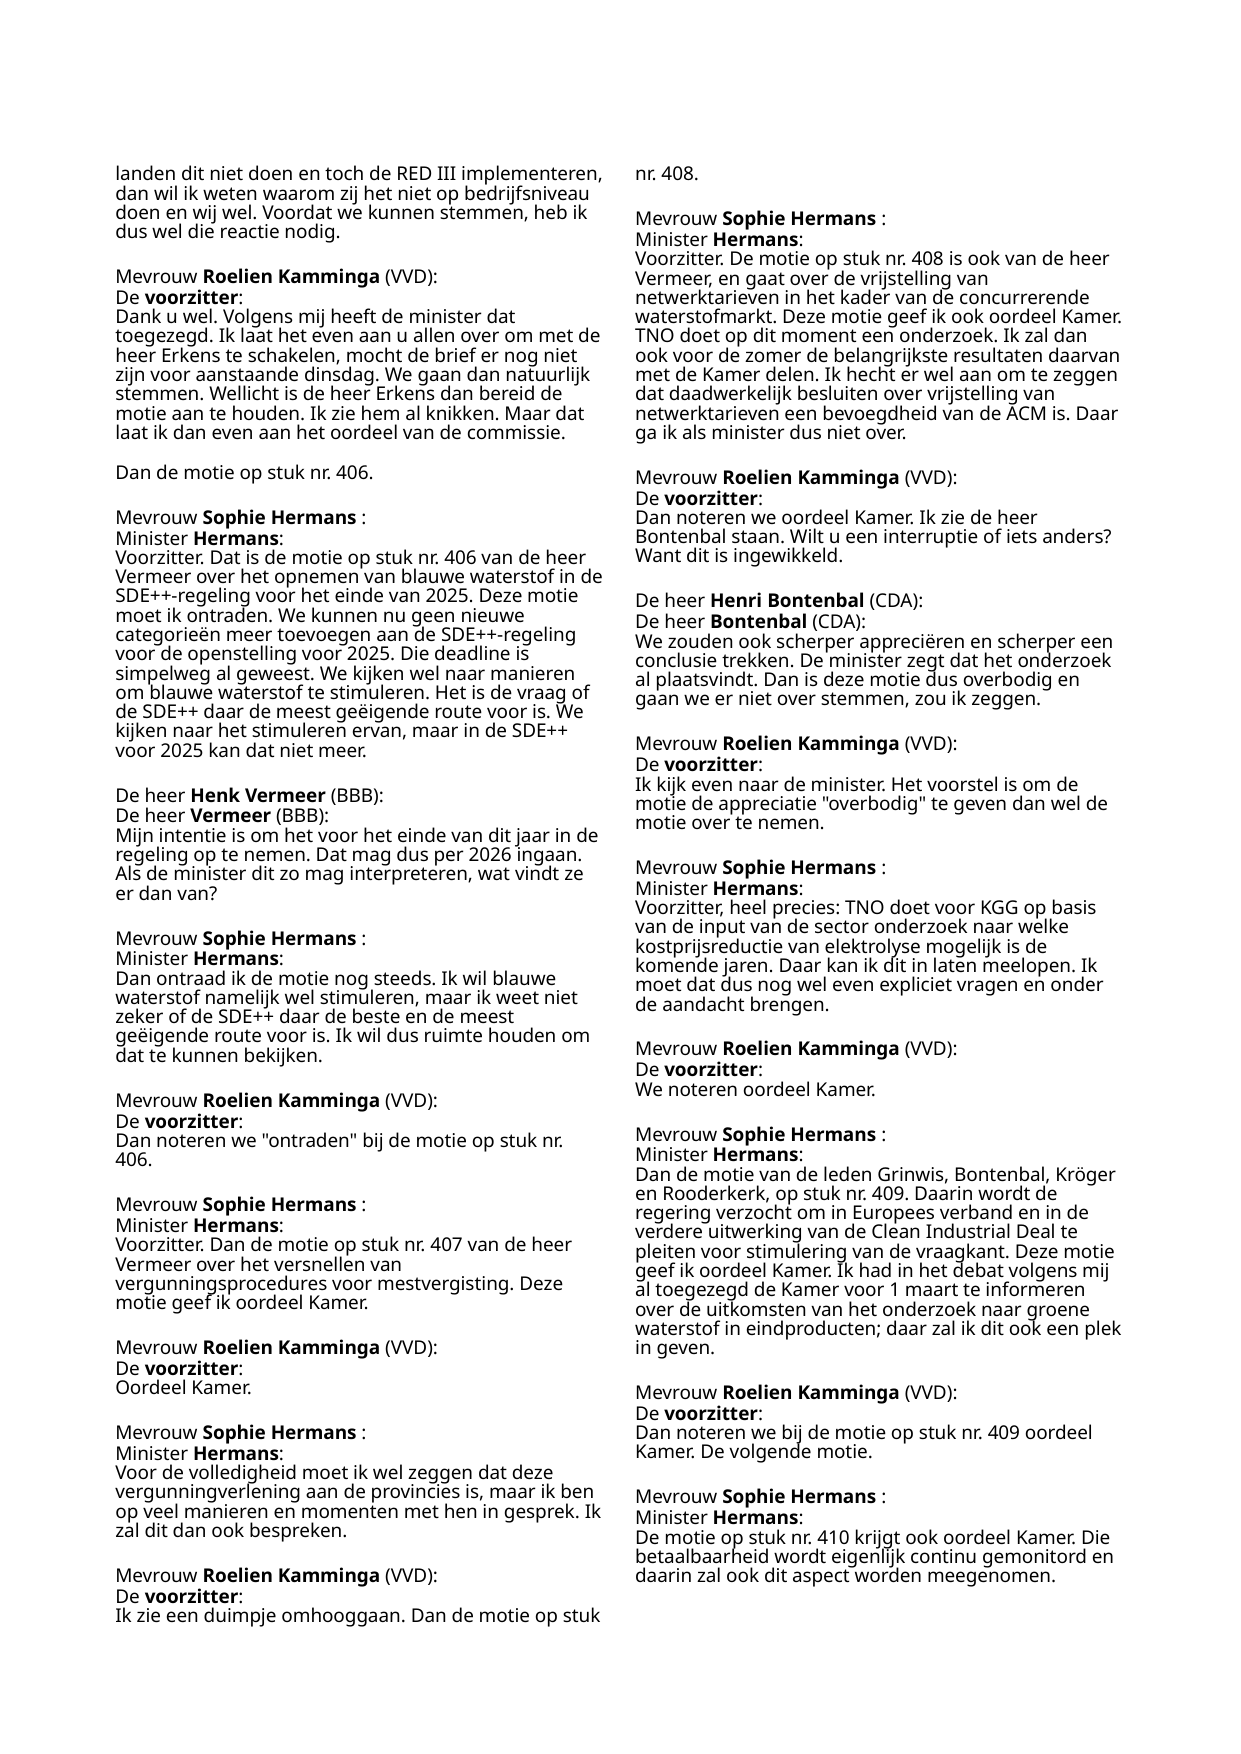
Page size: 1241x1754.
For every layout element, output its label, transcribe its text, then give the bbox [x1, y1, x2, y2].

text De voorzitter: [115, 1588, 605, 1607]
text Mevrouw Sophie Hermans : [115, 1191, 605, 1217]
text Mevrouw Sophie Hermans : [635, 205, 1125, 231]
text Mevrouw Roelien Kamminga (VVD): [115, 1562, 605, 1588]
text Voorzitter. De motie op stuk nr. 408 is ook van de heer Vermeer, en gaat over de vrijstelling van netwerktarieven in het kader van de concurrerende waterstofmarkt. Deze motie geef ik ook oordeel Kamer. TNO doet op dit moment een onderzoek. Ik zal dan ook voor de zomer de belangrijkste resultaten daarvan met de Kamer delen. Ik hecht er wel aan om te zeggen dat daadwerkelijk besluiten over vrijstelling van netwerktarieven een bevoegdheid van de ACM is. Daar ga ik als minister dus niet over. [635, 250, 1125, 443]
text Mevrouw Roelien Kamminga (VVD): [115, 1334, 605, 1360]
text Minister Hermans: [635, 880, 1125, 899]
text Minister Hermans: [635, 1509, 1125, 1529]
text Mevrouw Roelien Kamminga (VVD): [115, 1087, 605, 1113]
text De heer Henk Vermeer (BBB): [115, 782, 605, 807]
text landen dit niet doen en toch de RED III implementeren, dan wil ik weten waarom zij het niet op bedrijfsniveau doen en wij wel. Voordat we kunnen stemmen, heb ik dus wel die reactie nodig. [115, 165, 605, 242]
text Dan ontraad ik de motie nog steeds. Ik wil blauwe waterstof namelijk wel stimuleren, maar ik weet niet zeker of de SDE++ daar de beste en de meest geëigende route voor is. Ik wil dus ruimte houden om dat te kunnen bekijken. [115, 970, 605, 1066]
text Dank u wel. Volgens mij heeft de minister dat toegezegd. Ik laat het even aan u allen over om met de heer Erkens te schakelen, mocht de brief er nog niet zijn voor aanstaande dinsdag. We gaan dan natuurlijk stemmen. Wellicht is de heer Erkens dan bereid de motie aan te houden. Ik zie hem al knikken. Maar dat laat ik dan even aan het oordeel van de commissie. [115, 308, 605, 443]
text De heer Vermeer (BBB): [115, 807, 605, 827]
text Mevrouw Roelien Kamminga (VVD): [635, 1379, 1125, 1405]
text Dan noteren we "ontraden" bij de motie op stuk nr. 406. [115, 1132, 605, 1170]
text De voorzitter: [115, 1360, 605, 1379]
text Oordeel Kamer. [115, 1379, 605, 1398]
text Mevrouw Roelien Kamminga (VVD): [635, 1036, 1125, 1061]
text Mevrouw Sophie Hermans : [635, 1484, 1125, 1509]
text De motie op stuk nr. 410 krijgt ook oordeel Kamer. Die betaalbaarheid wordt eigenlijk continu gemonitord en daarin zal ook dit aspect worden meegenomen. [635, 1529, 1125, 1586]
text De voorzitter: [115, 1113, 605, 1132]
text nr. 408. [635, 165, 1125, 184]
text De voorzitter: [635, 1405, 1125, 1424]
text Ik kijk even naar de minister. Het voorstel is om de motie de appreciatie "overbodig" te geven dan wel de motie over te nemen. [635, 776, 1125, 833]
text Voor de volledigheid moet ik wel zeggen dat deze vergunningverlening aan de provincies is, maar ik ben op veel manieren en momenten met hen in gesprek. Ik zal dit dan ook bespreken. [115, 1464, 605, 1541]
text De heer Bontenbal (CDA): [635, 613, 1125, 633]
text Dan noteren we bij de motie op stuk nr. 409 oordeel Kamer. De volgende motie. [635, 1424, 1125, 1463]
text Mijn intentie is om het voor het einde van dit jaar in de regeling op te nemen. Dat mag dus per 2026 ingaan. Als de minister dit zo mag interpreteren, wat vindt ze er dan van? [115, 827, 605, 904]
text Mevrouw Roelien Kamminga (VVD): [635, 731, 1125, 756]
text We noteren oordeel Kamer. [635, 1081, 1125, 1100]
text Voorzitter. Dat is de motie op stuk nr. 406 van de heer Vermeer over het opnemen van blauwe waterstof in de SDE++-regeling voor het einde van 2025. Deze motie moet ik ontraden. We kunnen nu geen nieuwe categorieën meer toevoegen aan de SDE++-regeling voor de openstelling voor 2025. Die deadline is simpelweg al geweest. We kijken wel naar manieren om blauwe waterstof te stimuleren. Het is de vraag of de SDE++ daar de meest geëigende route voor is. We kijken naar het stimuleren ervan, maar in de SDE++ voor 2025 kan dat niet meer. [115, 549, 605, 761]
text Dan de motie op stuk nr. 406. [115, 464, 605, 483]
text Ik zie een duimpje omhooggaan. Dan de motie op stuk [115, 1607, 605, 1626]
text Mevrouw Roelien Kamminga (VVD): [115, 263, 605, 289]
text De voorzitter: [635, 1061, 1125, 1081]
text Minister Hermans: [635, 231, 1125, 250]
text Dan noteren we oordeel Kamer. Ik zie de heer Bontenbal staan. Wilt u een interruptie of iets anders? Want dit is ingewikkeld. [635, 509, 1125, 567]
text De voorzitter: [635, 756, 1125, 776]
text Minister Hermans: [115, 530, 605, 549]
text Dan de motie van de leden Grinwis, Bontenbal, Kröger en Rooderkerk, op stuk nr. 409. Daarin wordt de regering verzocht om in Europees verband en in de verdere uitwerking van de Clean Industrial Deal te pleiten voor stimulering van de vraagkant. Deze motie geef ik oordeel Kamer. Ik had in het debat volgens mij al toegezegd de Kamer voor 1 maart te informeren over de uitkomsten van het onderzoek naar groene waterstof in eindproducten; daar zal ik dit ook een plek in geven. [635, 1166, 1125, 1358]
text De voorzitter: [115, 289, 605, 308]
text Minister Hermans: [115, 1217, 605, 1236]
text Minister Hermans: [635, 1146, 1125, 1166]
text Mevrouw Sophie Hermans : [115, 504, 605, 530]
text De voorzitter: [635, 490, 1125, 509]
text Voorzitter. Dan de motie op stuk nr. 407 van de heer Vermeer over het versnellen van vergunningsprocedures voor mestvergisting. Deze motie geef ik oordeel Kamer. [115, 1236, 605, 1313]
text Mevrouw Sophie Hermans : [635, 1121, 1125, 1146]
text Mevrouw Sophie Hermans : [115, 925, 605, 950]
text Voorzitter, heel precies: TNO doet voor KGG op basis van de input van de sector onderzoek naar welke kostprijsreductie van elektrolyse mogelijk is de komende jaren. Daar kan ik dit in laten meelopen. Ik moet dat dus nog wel even expliciet vragen en onder de aandacht brengen. [635, 899, 1125, 1015]
text Mevrouw Roelien Kamminga (VVD): [635, 464, 1125, 490]
text We zouden ook scherper appreciëren en scherper een conclusie trekken. De minister zegt dat het onderzoek al plaatsvindt. Dan is deze motie dus overbodig en gaan we er niet over stemmen, zou ik zeggen. [635, 633, 1125, 710]
text Mevrouw Sophie Hermans : [635, 854, 1125, 880]
text De heer Henri Bontenbal (CDA): [635, 588, 1125, 613]
text Mevrouw Sophie Hermans : [115, 1419, 605, 1445]
text Minister Hermans: [115, 1445, 605, 1464]
text Minister Hermans: [115, 950, 605, 970]
